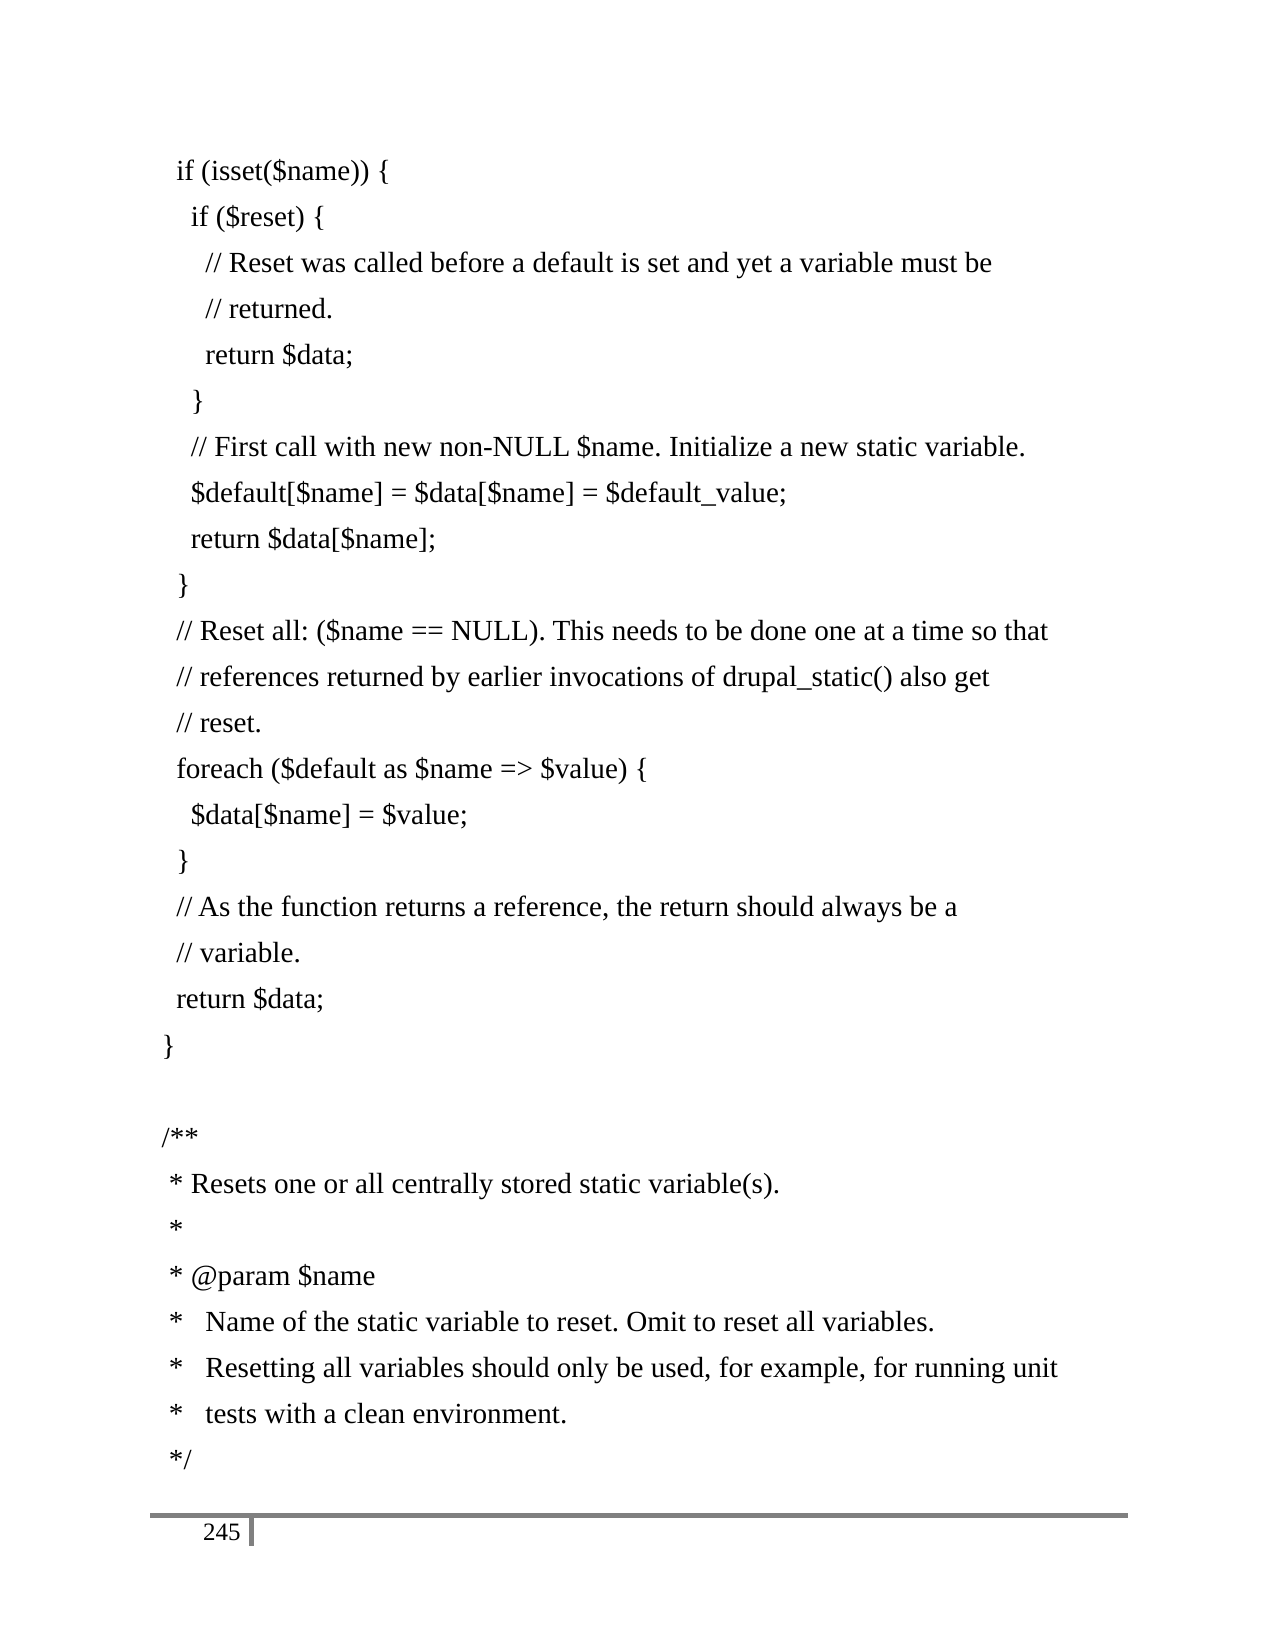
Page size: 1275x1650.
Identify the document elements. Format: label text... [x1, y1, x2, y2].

text // As the function returns a reference, the return should always be a [161, 889, 1117, 923]
text } [161, 1028, 1117, 1061]
text if (isset($name)) { [161, 153, 1117, 186]
text return $data; [161, 337, 1117, 371]
text return $data[$name]; [161, 521, 1117, 555]
text * [161, 1212, 1117, 1245]
text $default[$name] = $data[$name] = $default_value; [161, 475, 1117, 509]
text // Reset was called before a default is set and yet a variable must be [161, 245, 1117, 278]
text /** [161, 1120, 1117, 1153]
text */ [161, 1442, 1117, 1476]
text // variable. [161, 936, 1117, 969]
text // reset. [161, 705, 1117, 739]
text } [161, 383, 1117, 417]
text * tests with a clean environment. [161, 1396, 1117, 1429]
text * Resets one or all centrally stored static variable(s). [161, 1166, 1117, 1199]
text * Name of the static variable to reset. Omit to reset all variables. [161, 1304, 1117, 1337]
text return $data; [161, 982, 1117, 1015]
text } [161, 843, 1117, 877]
text foreach ($default as $name => $value) { [161, 751, 1117, 785]
text // First call with new non-NULL $name. Initialize a new static variable. [161, 429, 1117, 463]
text if ($reset) { [161, 199, 1117, 232]
text * @param $name [161, 1258, 1117, 1291]
text } [161, 567, 1117, 601]
text $data[$name] = $value; [161, 797, 1117, 831]
text * Resetting all variables should only be used, for example, for running unit [161, 1350, 1117, 1383]
text // returned. [161, 291, 1117, 324]
text // references returned by earlier invocations of drupal_static() also get [161, 659, 1117, 693]
text // Reset all: ($name == NULL). This needs to be done one at a time so that [161, 613, 1117, 647]
